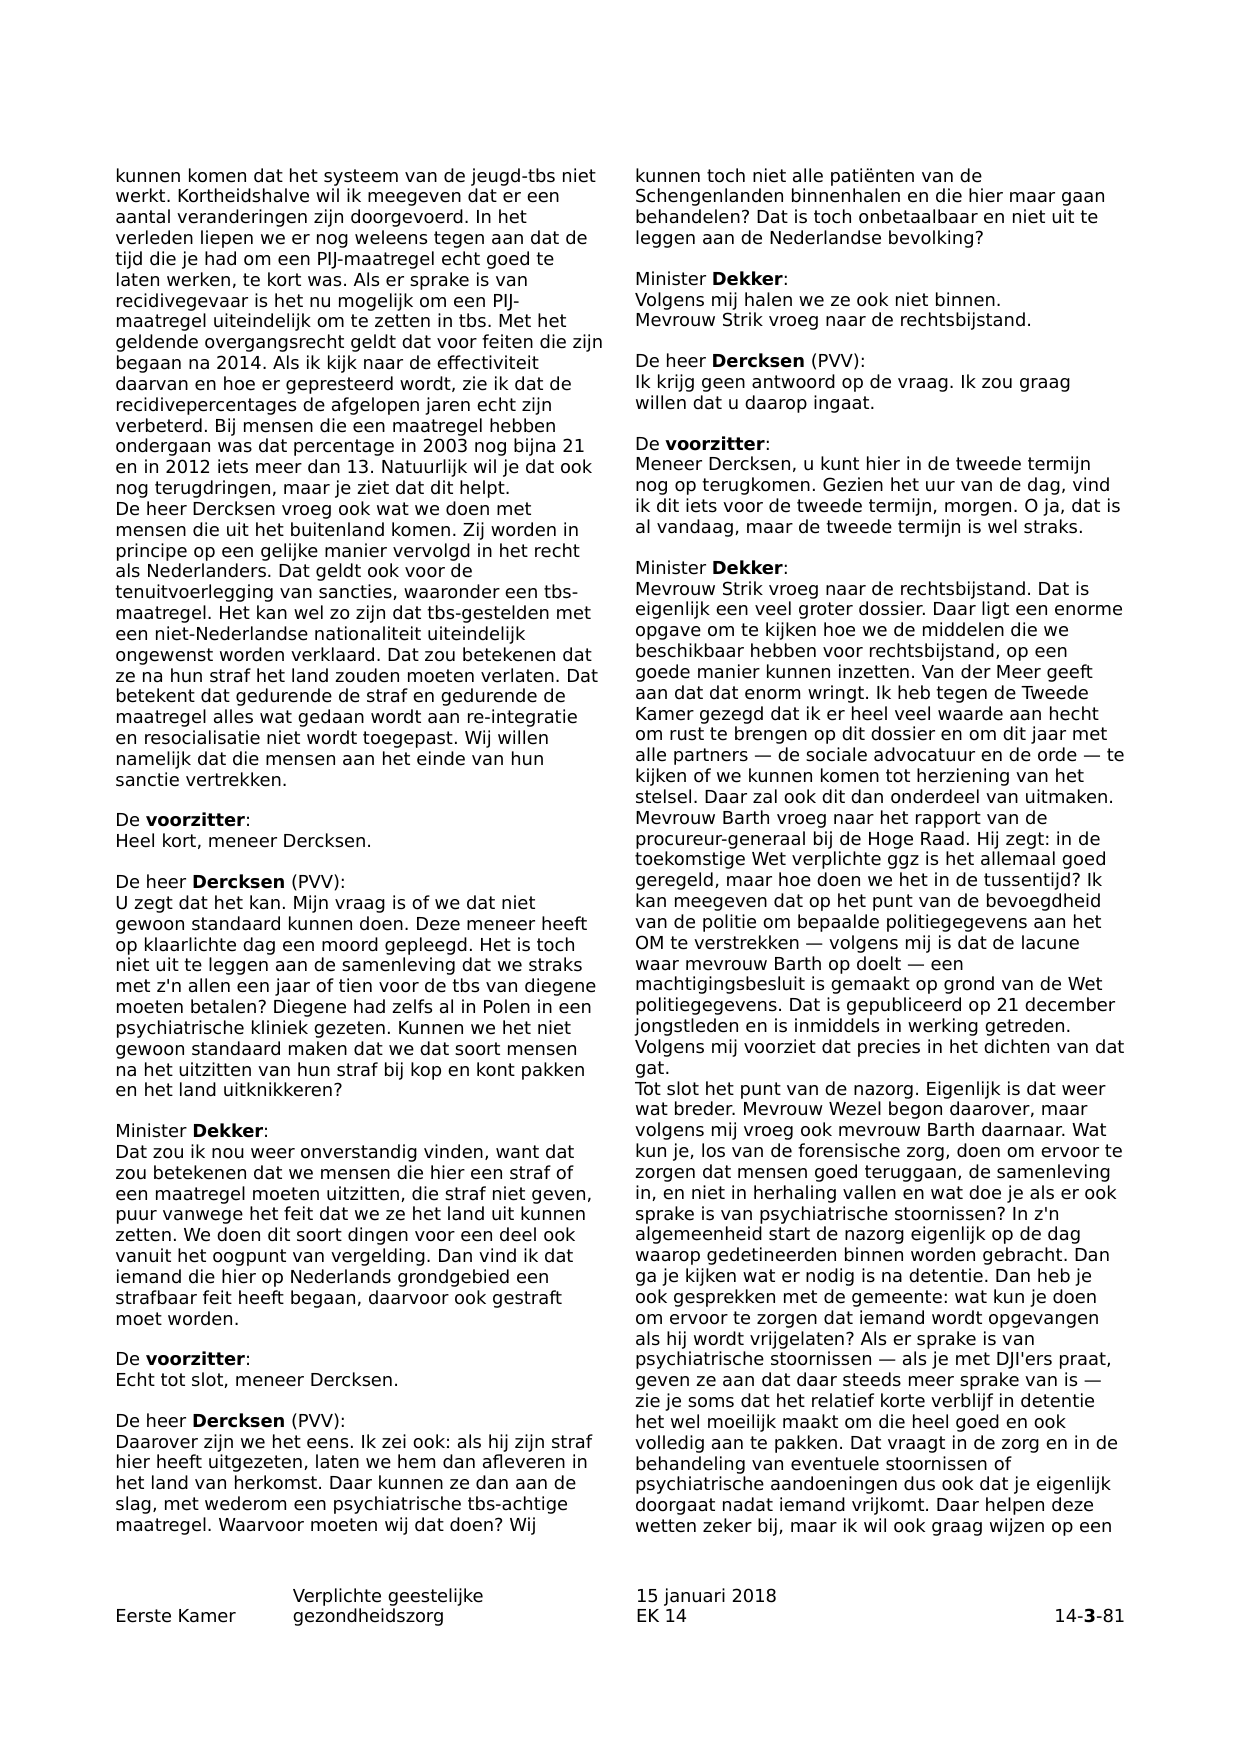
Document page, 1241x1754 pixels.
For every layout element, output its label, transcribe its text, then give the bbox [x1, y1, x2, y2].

text U zegt dat het kan. Mijn vraag is of we dat niet gewoon standaard kunnen doen. Deze meneer heeft op klaarlichte dag een moord gepleegd. Het is toch niet uit te leggen aan de samenleving dat we straks met z'n allen een jaar of tien voor de tbs van diegene moeten betalen? Diegene had zelfs al in Polen in een psychiatrische kliniek gezeten. Kunnen we het niet gewoon standaard maken dat we dat soort mensen na het uitzitten van hun straf bij kop en kont pakken en het land uitknikkeren? [115, 893, 605, 1101]
text De heer Dercksen vroeg ook wat we doen met mensen die uit het buitenland komen. Zij worden in principe op een gelijke manier vervolgd in het recht als Nederlanders. Dat geldt ook voor de tenuitvoerlegging van sancties, waaronder een tbs-maatregel. Het kan wel zo zijn dat tbs-gestelden met een niet-Nederlandse nationaliteit uiteindelijk ongewenst worden verklaard. Dat zou betekenen dat ze na hun straf het land zouden moeten verlaten. Dat betekent dat gedurende de straf en gedurende de maatregel alles wat gedaan wordt aan re-integratie en resocialisatie niet wordt toegepast. Wij willen namelijk dat die mensen aan het einde van hun sanctie vertrekken. [115, 499, 605, 790]
text Minister Dekker: [115, 1121, 605, 1142]
text Heel kort, meneer Dercksen. [115, 831, 605, 852]
text De voorzitter: [115, 810, 605, 831]
text Mevrouw Strik vroeg naar de rechtsbijstand. [635, 310, 1125, 331]
text kunnen toch niet alle patiënten van de Schengenlanden binnenhalen en die hier maar gaan behandelen? Dat is toch onbetaalbaar en niet uit te leggen aan de Nederlandse bevolking? [635, 165, 1125, 249]
text De voorzitter: [635, 433, 1125, 454]
text De heer Dercksen (PVV): [115, 1411, 605, 1431]
text Volgens mij halen we ze ook niet binnen. [635, 289, 1125, 310]
text Minister Dekker: [635, 557, 1125, 578]
text Daarover zijn we het eens. Ik zei ook: als hij zijn straf hier heeft uitgezeten, laten we hem dan afleveren in het land van herkomst. Daar kunnen ze dan aan de slag, met wederom een psychiatrische tbs-achtige maatregel. Waarvoor moeten wij dat doen? Wij [115, 1431, 605, 1536]
text Dat zou ik nou weer onverstandig vinden, want dat zou betekenen dat we mensen die hier een straf of een maatregel moeten uitzitten, die straf niet geven, puur vanwege het feit dat we ze het land uit kunnen zetten. We doen dit soort dingen voor een deel ook vanuit het oogpunt van vergelding. Dan vind ik dat iemand die hier op Nederlands grondgebied een strafbaar feit heeft begaan, daarvoor ook gestraft moet worden. [115, 1142, 605, 1329]
text Tot slot het punt van de nazorg. Eigenlijk is dat weer wat breder. Mevrouw Wezel begon daarover, maar volgens mij vroeg ook mevrouw Barth daarnaar. Wat kun je, los van de forensische zorg, doen om ervoor te zorgen dat mensen goed teruggaan, de samenleving in, en niet in herhaling vallen en wat doe je als er ook sprake is van psychiatrische stoornissen? In z'n algemeenheid start de nazorg eigenlijk op de dag waarop gedetineerden binnen worden gebracht. Dan ga je kijken wat er nodig is na detentie. Dan heb je ook gesprekken met de gemeente: wat kun je doen om ervoor te zorgen dat iemand wordt opgevangen als hij wordt vrijgelaten? Als er sprake is van psychiatrische stoornissen — als je met DJI'ers praat, geven ze aan dat daar steeds meer sprake van is — zie je soms dat het relatief korte verblijf in detentie het wel moeilijk maakt om die heel goed en ook volledig aan te pakken. Dat vraagt in de zorg en in de behandeling van eventuele stoornissen of psychiatrische aandoeningen dus ook dat je eigenlijk doorgaat nadat iemand vrijkomt. Daar helpen deze wetten zeker bij, maar ik wil ook graag wijzen op een [635, 1078, 1125, 1537]
text De voorzitter: [115, 1349, 605, 1370]
text Meneer Dercksen, u kunt hier in de tweede termijn nog op terugkomen. Gezien het uur van de dag, vind ik dit iets voor de tweede termijn, morgen. O ja, dat is al vandaag, maar de tweede termijn is wel straks. [635, 454, 1125, 537]
text Ik krijg geen antwoord op de vraag. Ik zou graag willen dat u daarop ingaat. [635, 372, 1125, 413]
text Echt tot slot, meneer Dercksen. [115, 1370, 605, 1391]
text Minister Dekker: [635, 269, 1125, 289]
text kunnen komen dat het systeem van de jeugd-tbs niet werkt. Kortheidshalve wil ik meegeven dat er een aantal veranderingen zijn doorgevoerd. In het verleden liepen we er nog weleens tegen aan dat de tijd die je had om een PIJ-maatregel echt goed te laten werken, te kort was. Als er sprake is van recidivegevaar is het nu mogelijk om een PIJ-maatregel uiteindelijk om te zetten in tbs. Met het geldende overgangsrecht geldt dat voor feiten die zijn begaan na 2014. Als ik kijk naar de effectiviteit daarvan en hoe er gepresteerd wordt, zie ik dat de recidivepercentages de afgelopen jaren echt zijn verbeterd. Bij mensen die een maatregel hebben ondergaan was dat percentage in 2003 nog bijna 21 en in 2012 iets meer dan 13. Natuurlijk wil je dat ook nog terugdringen, maar je ziet dat dit helpt. [115, 165, 605, 499]
text Mevrouw Barth vroeg naar het rapport van de procureur-generaal bij de Hoge Raad. Hij zegt: in de toekomstige Wet verplichte ggz is het allemaal goed geregeld, maar hoe doen we het in de tussentijd? Ik kan meegeven dat op het punt van de bevoegdheid van de politie om bepaalde politiegegevens aan het OM te verstrekken — volgens mij is dat de lacune waar mevrouw Barth op doelt — een machtigingsbesluit is gemaakt op grond van de Wet politiegegevens. Dat is gepubliceerd op 21 december jongstleden en is inmiddels in werking getreden. Volgens mij voorziet dat precies in het dichten van dat gat. [635, 807, 1125, 1078]
text De heer Dercksen (PVV): [115, 872, 605, 893]
text Mevrouw Strik vroeg naar de rechtsbijstand. Dat is eigenlijk een veel groter dossier. Daar ligt een enorme opgave om te kijken hoe we de middelen die we beschikbaar hebben voor rechtsbijstand, op een goede manier kunnen inzetten. Van der Meer geeft aan dat dat enorm wringt. Ik heb tegen de Tweede Kamer gezegd dat ik er heel veel waarde aan hecht om rust te brengen op dit dossier en om dit jaar met alle partners — de sociale advocatuur en de orde — te kijken of we kunnen komen tot herziening van het stelsel. Daar zal ook dit dan onderdeel van uitmaken. [635, 578, 1125, 807]
text De heer Dercksen (PVV): [635, 351, 1125, 372]
